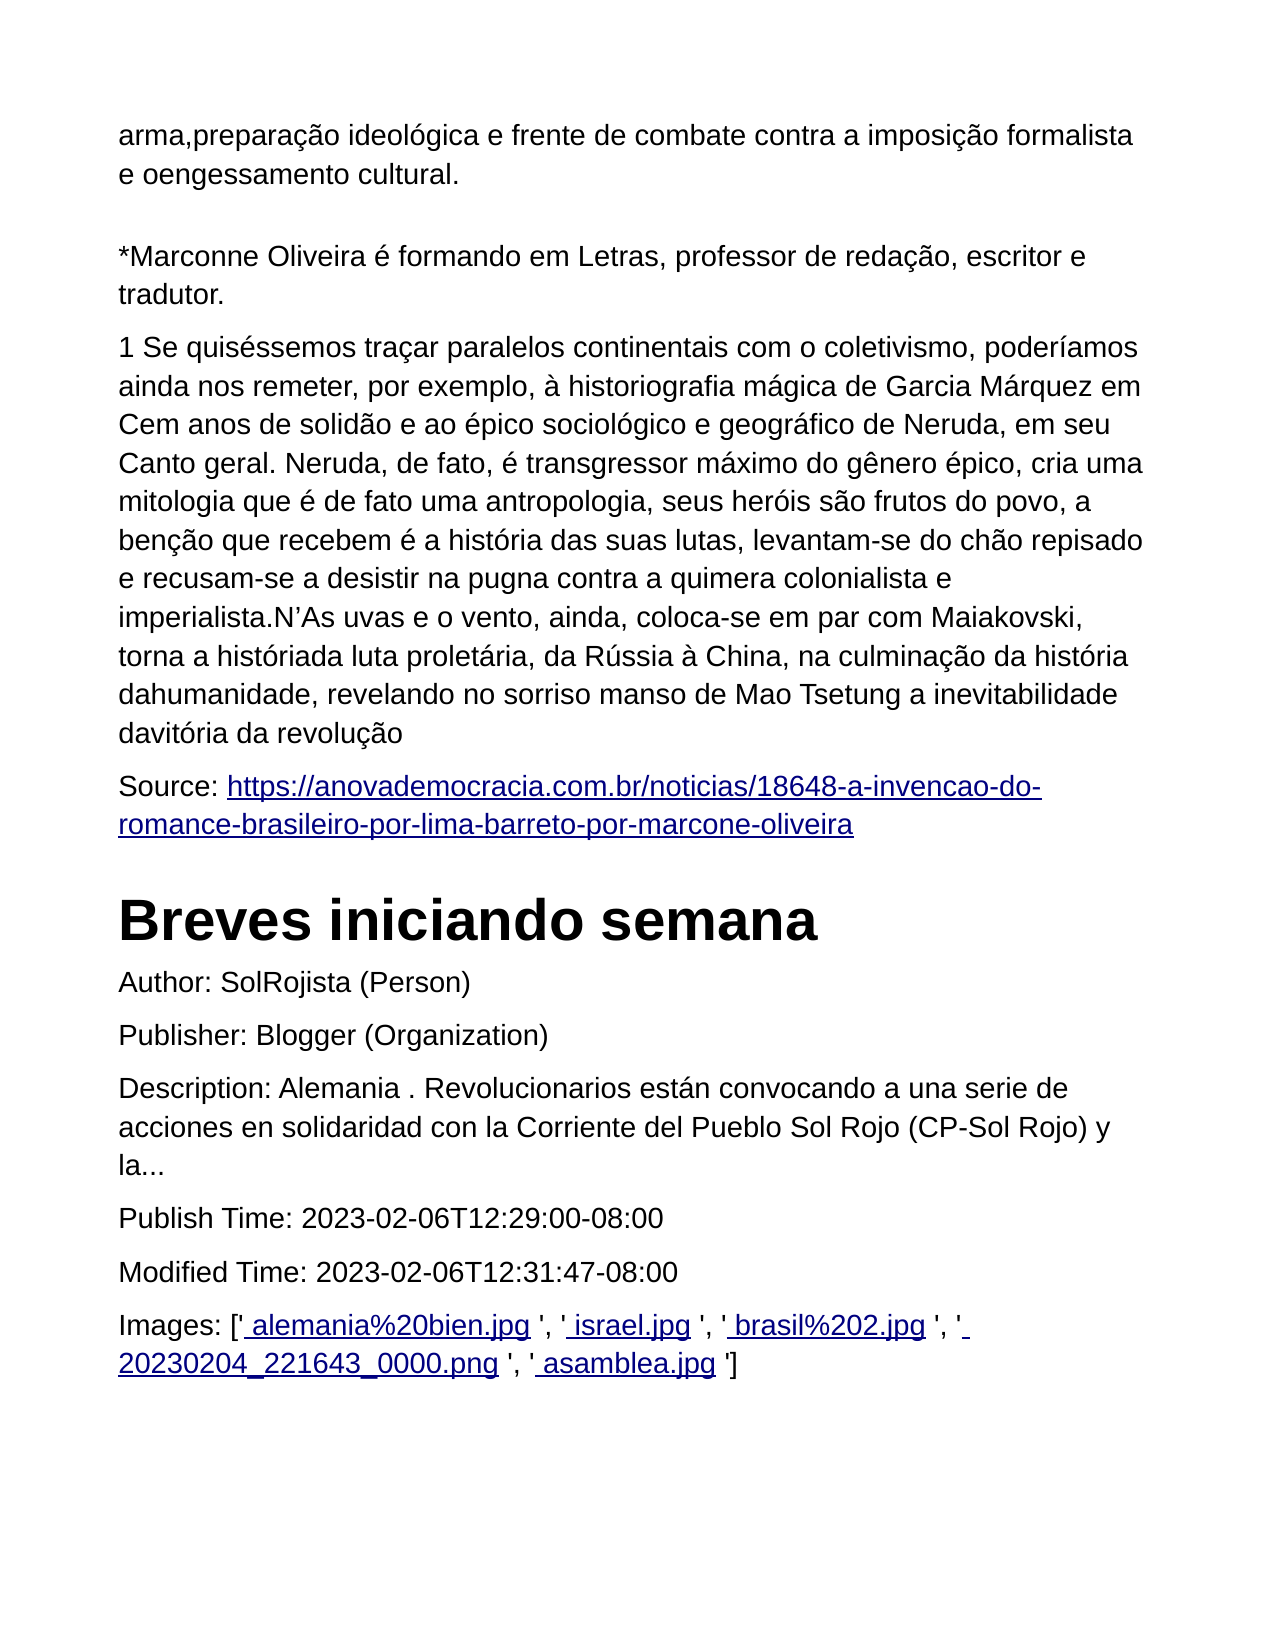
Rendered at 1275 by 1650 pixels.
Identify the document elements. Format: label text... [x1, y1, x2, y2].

text Description: Alemania . Revolucionarios están convocando a una serie de acciones en solidaridad con la Corriente del Pueblo Sol Rojo (CP-Sol Rojo) y la... [118, 1071, 1157, 1182]
text Modified Time: 2023-02-06T12:31:47-08:00 [118, 1254, 1157, 1288]
text Author: SolRojista (Person) [118, 965, 1157, 998]
subtitle Breves iniciando semana [118, 885, 1157, 952]
text Images: [' alemania%20bien.jpg ', ' israel.jpg ', ' brasil%202.jpg ', ' 20230204_221643_0000.png ', ' asamblea.jpg '] [118, 1308, 1157, 1380]
text *Marconne Oliveira é formando em Letras, professor de redação, escritor e tradutor. [118, 238, 1157, 311]
text Source: https://anovademocracia.com.br/noticias/18648-a-invencao-do-romance-brasileiro-por-lima-barreto-por-marcone-oliveira [118, 769, 1157, 841]
text Publish Time: 2023-02-06T12:29:00-08:00 [118, 1201, 1157, 1235]
text arma,preparação ideológica e frente de combate contra a imposição formalista e oengessamento cultural. [118, 118, 1157, 190]
text Publisher: Blogger (Organization) [118, 1018, 1157, 1052]
text 1 Se quiséssemos traçar paralelos continentais com o coletivismo, poderíamos ainda nos remeter, por exemplo, à historiografia mágica de Garcia Márquez em Cem anos de solidão e ao épico sociológico e geográfico de Neruda, em seu Canto geral. Neruda, de fato, é transgressor máximo do gênero épico, cria uma mitologia que é de fato uma antropologia, seus heróis são frutos do povo, a benção que recebem é a história das suas lutas, levantam-se do chão repisado e recusam-se a desistir na pugna contra a quimera colonialista e imperialista.N’As uvas e o vento, ainda, coloca-se em par com Maiakovski, torna a históriada luta proletária, da Rússia à China, na culminação da história dahumanidade, revelando no sorriso manso de Mao Tsetung a inevitabilidade davitória da revolução [118, 330, 1157, 749]
